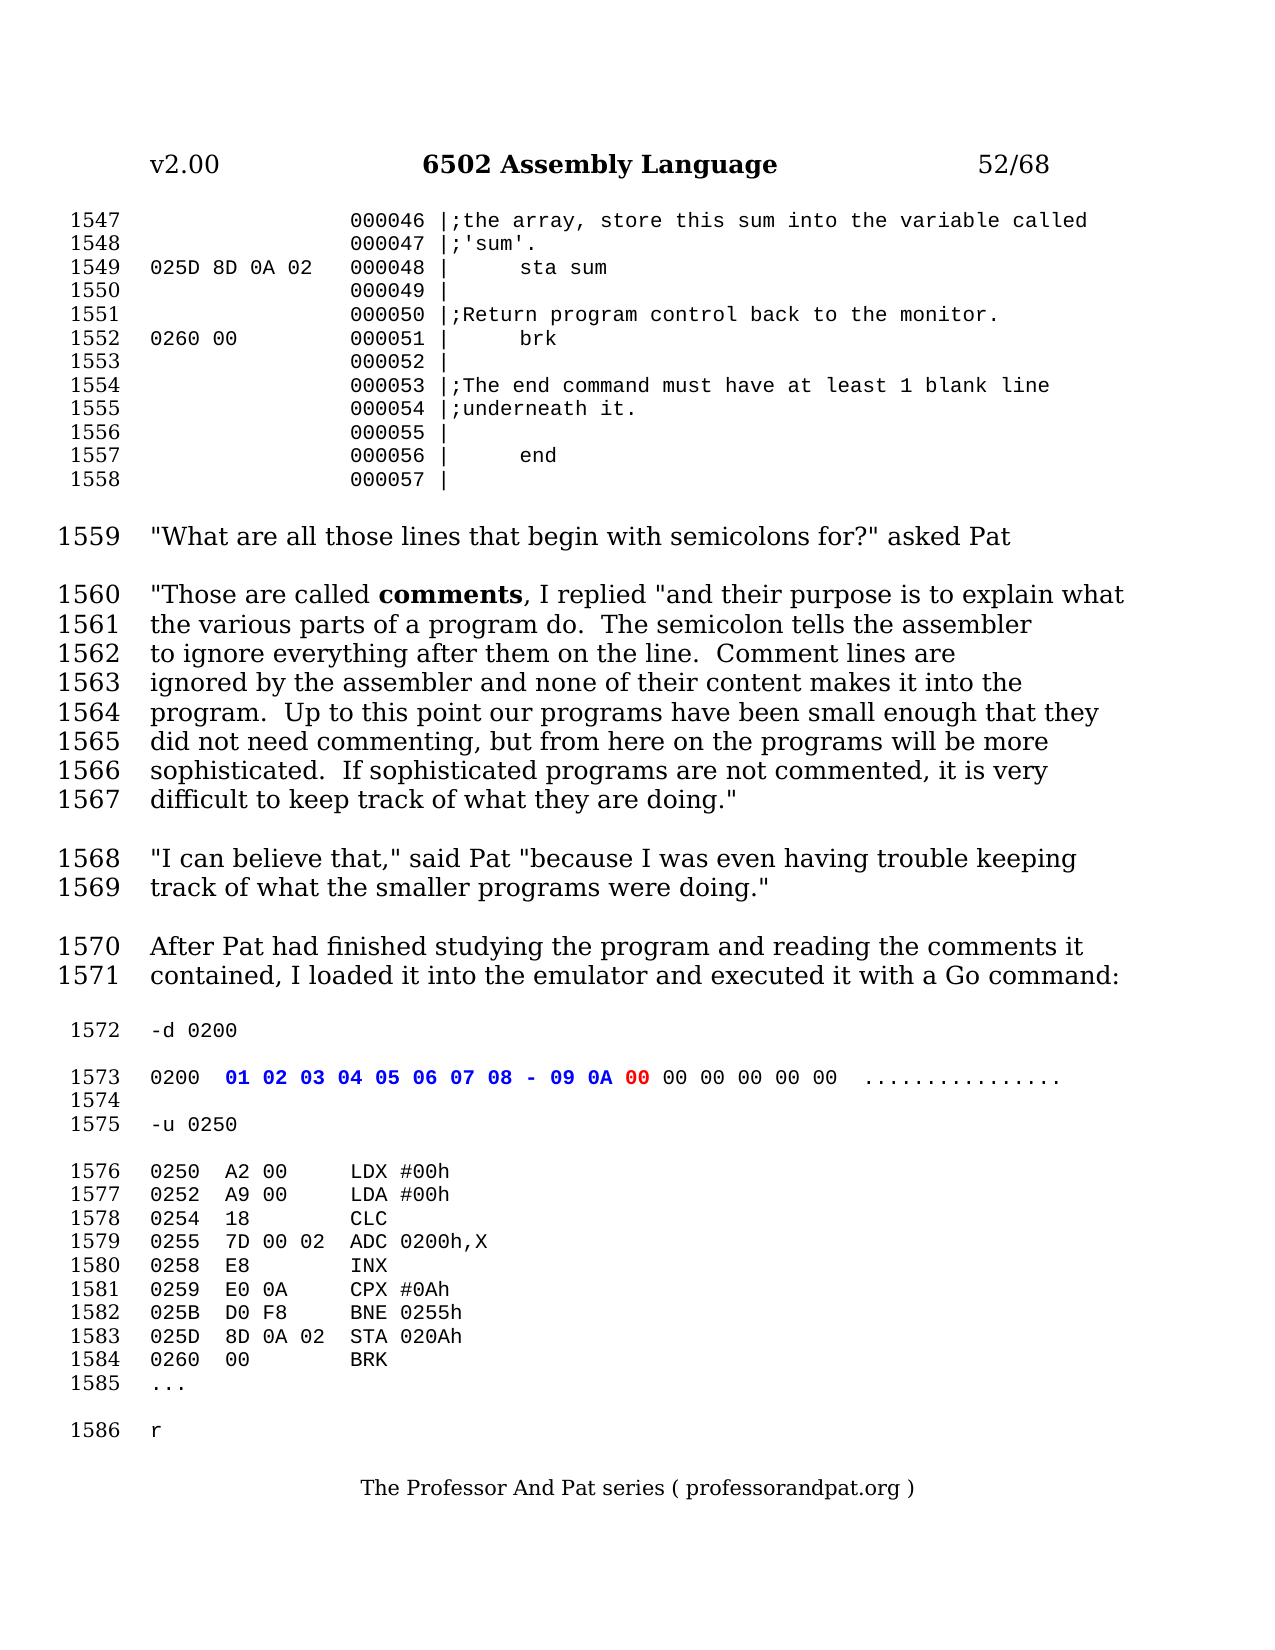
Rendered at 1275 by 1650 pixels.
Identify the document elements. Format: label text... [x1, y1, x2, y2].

text ignored by the assembler and none of their content makes it into the program. Up to this point our programs have been small enough that they did not need commenting, but from here on the programs will be more sophisticated. If sophisticated programs are not commented, it is very difficult to keep track of what they are doing." [150, 668, 1125, 815]
text After Pat had finished studying the program and reading the comments it contained, I loaded it into the emulator and executed it with a Go command: [150, 932, 1125, 990]
text 000046 |;the array, store this sum into the variable called [150, 210, 1125, 233]
text r [150, 1420, 1125, 1443]
text 0254 18 CLC [150, 1208, 1125, 1232]
text 0258 E8 INX [150, 1255, 1125, 1279]
text 000054 |;underneath it. [150, 398, 1125, 422]
text 0260 00 BRK [150, 1349, 1125, 1373]
text 025B D0 F8 BNE 0255h [150, 1302, 1125, 1326]
text ... [150, 1373, 1125, 1396]
text "I can believe that," said Pat "because I was even having trouble keeping track of what the smaller programs were doing." [150, 844, 1125, 903]
text 000055 | [150, 422, 1125, 445]
text 0255 7D 00 02 ADC 0200h,X [150, 1232, 1125, 1255]
text 000049 | [150, 281, 1125, 304]
text 025D 8D 0A 02 000048 | sta sum [150, 257, 1125, 281]
text -d 0200 [150, 1020, 1125, 1043]
text 0252 A9 00 LDA #00h [150, 1184, 1125, 1208]
text 000050 |;Return program control back to the monitor. [150, 304, 1125, 328]
text -u 0250 [150, 1114, 1125, 1137]
text to ignore everything after them on the line. Comment lines are [150, 639, 1125, 668]
text 000052 | [150, 351, 1125, 375]
text 0250 A2 00 LDX #00h [150, 1161, 1125, 1184]
text 0259 E0 0A CPX #0Ah [150, 1279, 1125, 1302]
text 0260 00 000051 | brk [150, 328, 1125, 351]
text 025D 8D 0A 02 STA 020Ah [150, 1326, 1125, 1349]
text 0200 01 02 03 04 05 06 07 08 - 09 0A 00 00 00 00 00 00 ................ [150, 1067, 1125, 1090]
text "Those are called comments, I replied "and their purpose is to explain what the various parts of a program do. The semicolon tells the assembler [150, 580, 1125, 639]
text 000057 | [150, 469, 1125, 492]
text "What are all those lines that begin with semicolons for?" asked Pat [150, 522, 1125, 551]
text 000056 | end [150, 445, 1125, 469]
text 000053 |;The end command must have at least 1 blank line [150, 375, 1125, 398]
text 000047 |;'sum'. [150, 233, 1125, 257]
